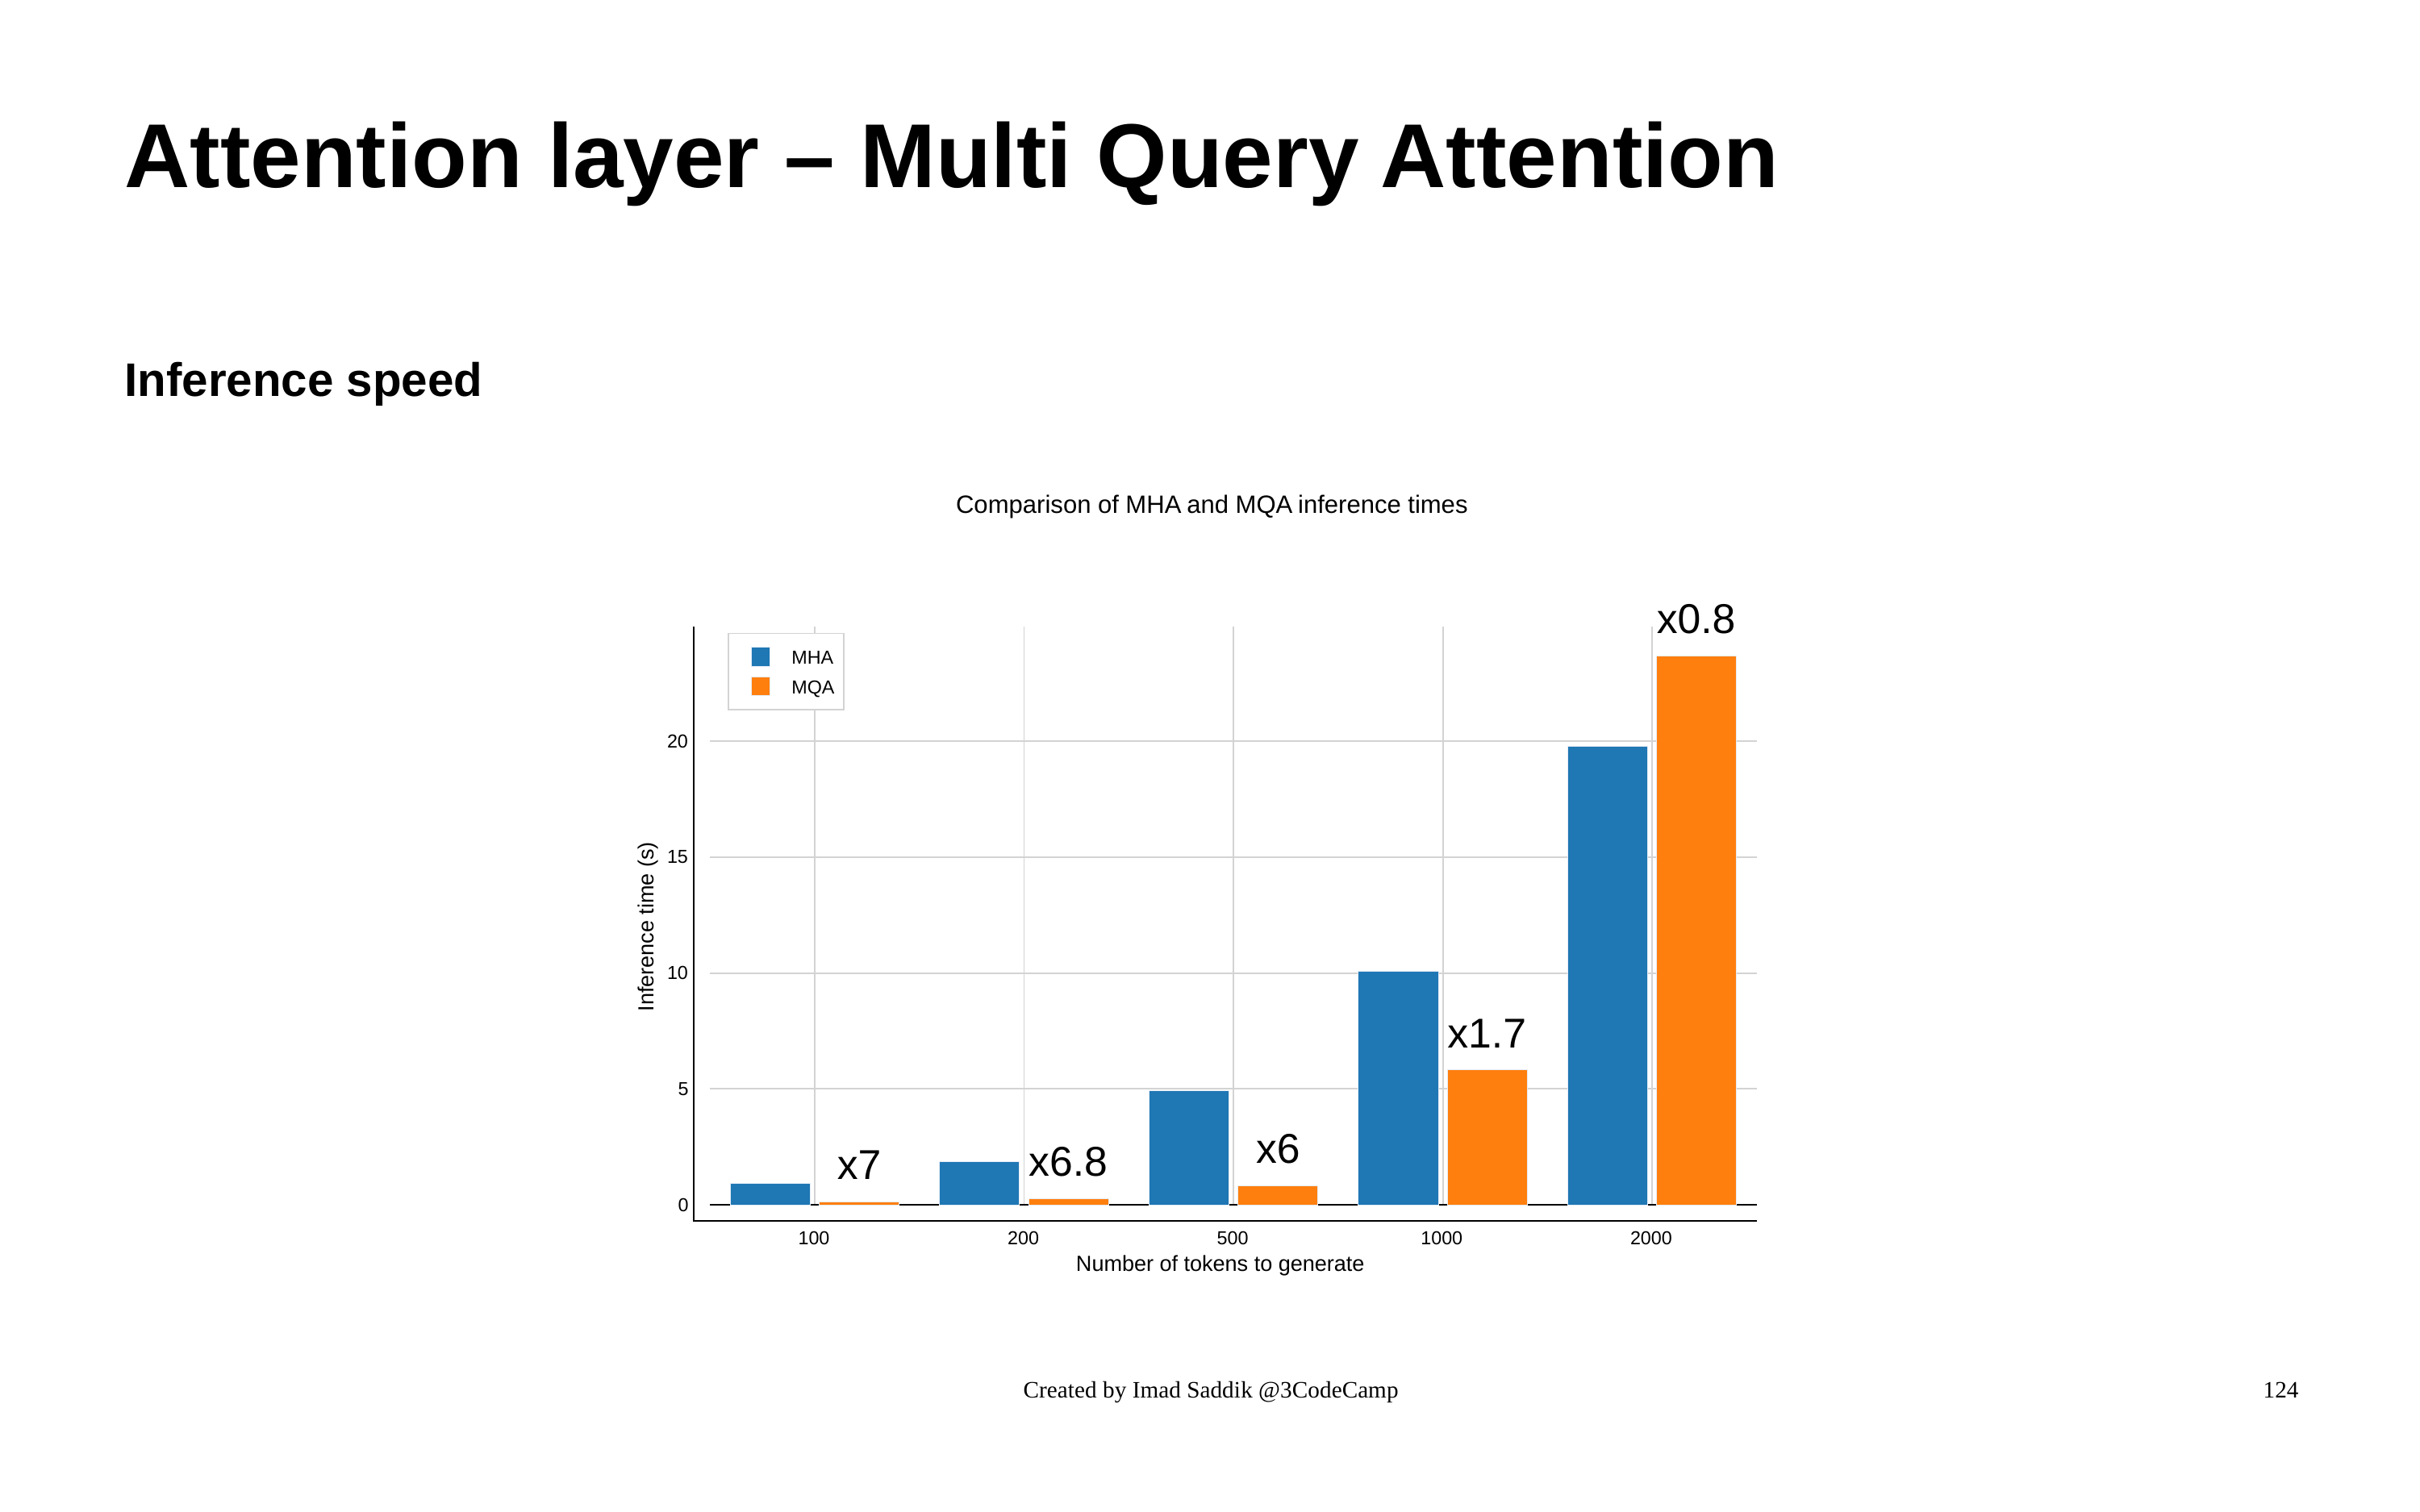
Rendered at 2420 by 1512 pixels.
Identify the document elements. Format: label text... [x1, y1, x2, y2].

picture [584, 469, 1836, 1331]
text_box Inference speed [112, 322, 2269, 413]
text_box Attention layer – Multi Query Attention [112, 61, 1937, 251]
